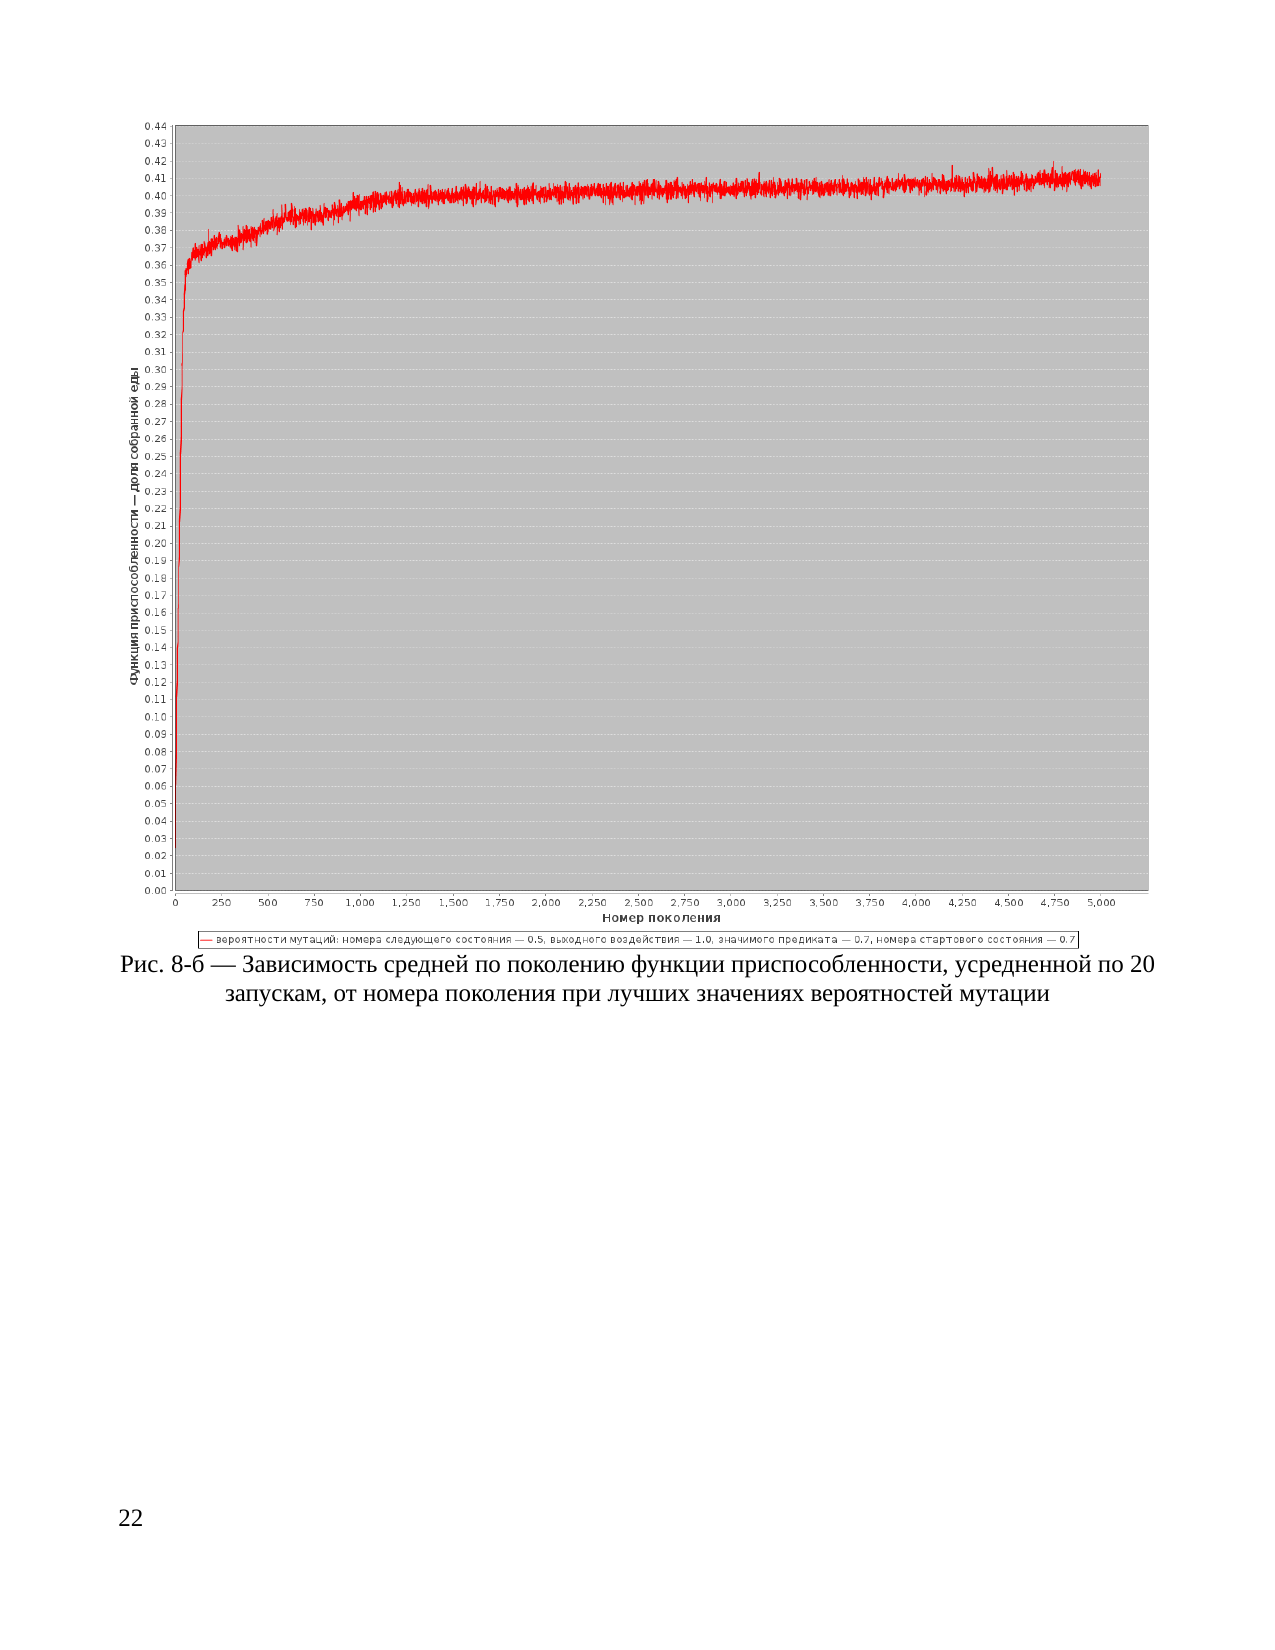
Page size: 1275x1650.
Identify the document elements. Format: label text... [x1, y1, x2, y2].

subtitle Рис. 8-б — Зависимость средней по поколению функции приспособленности, усредненной по 20 запускам, от номера поколения при лучших значениях вероятностей мутации [118, 949, 1157, 1007]
picture [118, 118, 1157, 949]
